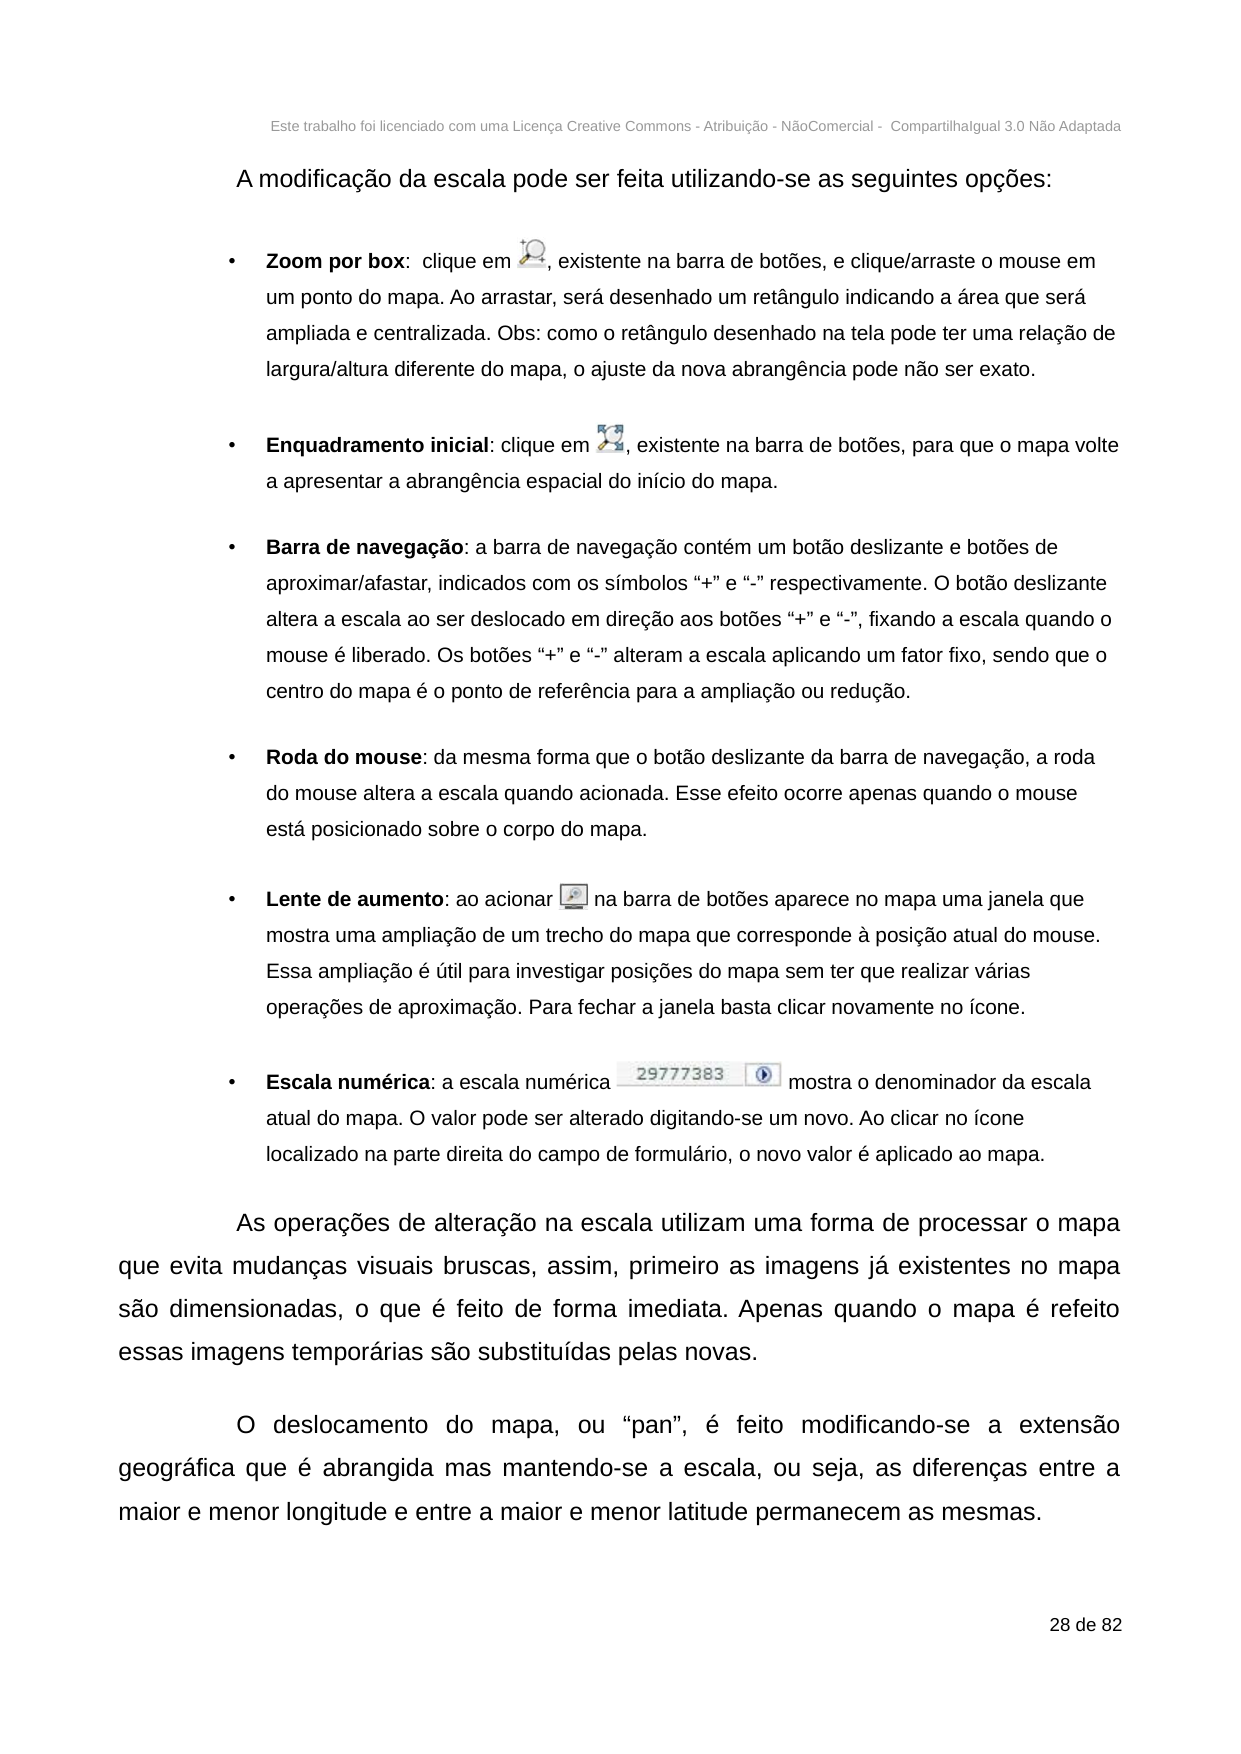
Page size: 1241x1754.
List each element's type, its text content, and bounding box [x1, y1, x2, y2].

list Enquadramento inicial: clique em , existente na barra de botões, para que o mapa volte a apresentar a abrangência espacial do início do mapa. [228, 423, 1122, 493]
list Escala numérica: a escala numérica mostra o denominador da escala atual do mapa. O valor pode ser alterado digitando-se um novo. Ao clicar no ícone localizado na parte direita do campo de formulário, o novo valor é aplicado ao mapa. [228, 1061, 1122, 1166]
text A modificação da escala pode ser feita utilizando-se as seguintes opções: [118, 164, 1122, 193]
picture [517, 237, 547, 269]
list Lente de aumento: ao acionar na barra de botões aparece no mapa uma janela que mostra uma ampliação de um trecho do mapa que corresponde à posição atual do mouse. Essa ampliação é útil para investigar posições do mapa sem ter que realizar várias operações de aproximação. Para fechar a janela basta clicar novamente no ícone. [228, 883, 1122, 1019]
text O deslocamento do mapa, ou “pan”, é feito modificando-se a extensão geográfica que é abrangida mas mantendo-se a escala, ou seja, as diferenças entre a maior e menor longitude e entre a maior e menor latitude permanecem as mesmas. [118, 1410, 1122, 1525]
list Barra de navegação: a barra de navegação contém um botão deslizante e botões de aproximar/afastar, indicados com os símbolos “+” e “-” respectivamente. O botão deslizante altera a escala ao ser deslocado em direção aos botões “+” e “-”, fixando a escala quando o mouse é liberado. Os botões “+” e “-” alteram a escala aplicando um fator fixo, sendo que o centro do mapa é o ponto de referência para a ampliação ou redução. [228, 535, 1122, 702]
picture [595, 422, 625, 453]
picture [558, 882, 589, 910]
text As operações de alteração na escala utilizam uma forma de processar o mapa que evita mudanças visuais bruscas, assim, primeiro as imagens já existentes no mapa são dimensionadas, o que é feito de forma imediata. Apenas quando o mapa é refeito essas imagens temporárias são substituídas pelas novas. [118, 1208, 1122, 1366]
list Roda do mouse: da mesma forma que o botão deslizante da barra de navegação, a roda do mouse altera a escala quando acionada. Esse efeito ocorre apenas quando o mouse está posicionado sobre o corpo do mapa. [228, 744, 1122, 841]
picture [616, 1061, 783, 1090]
list Zoom por box: clique em , existente na barra de botões, e clique/arraste o mouse em um ponto do mapa. Ao arrastar, será desenhado um retângulo indicando a área que será ampliada e centralizada. Obs: como o retângulo desenhado na tela pode ter uma relação de largura/altura diferente do mapa, o ajuste da nova abrangência pode não ser exato. [228, 238, 1122, 381]
